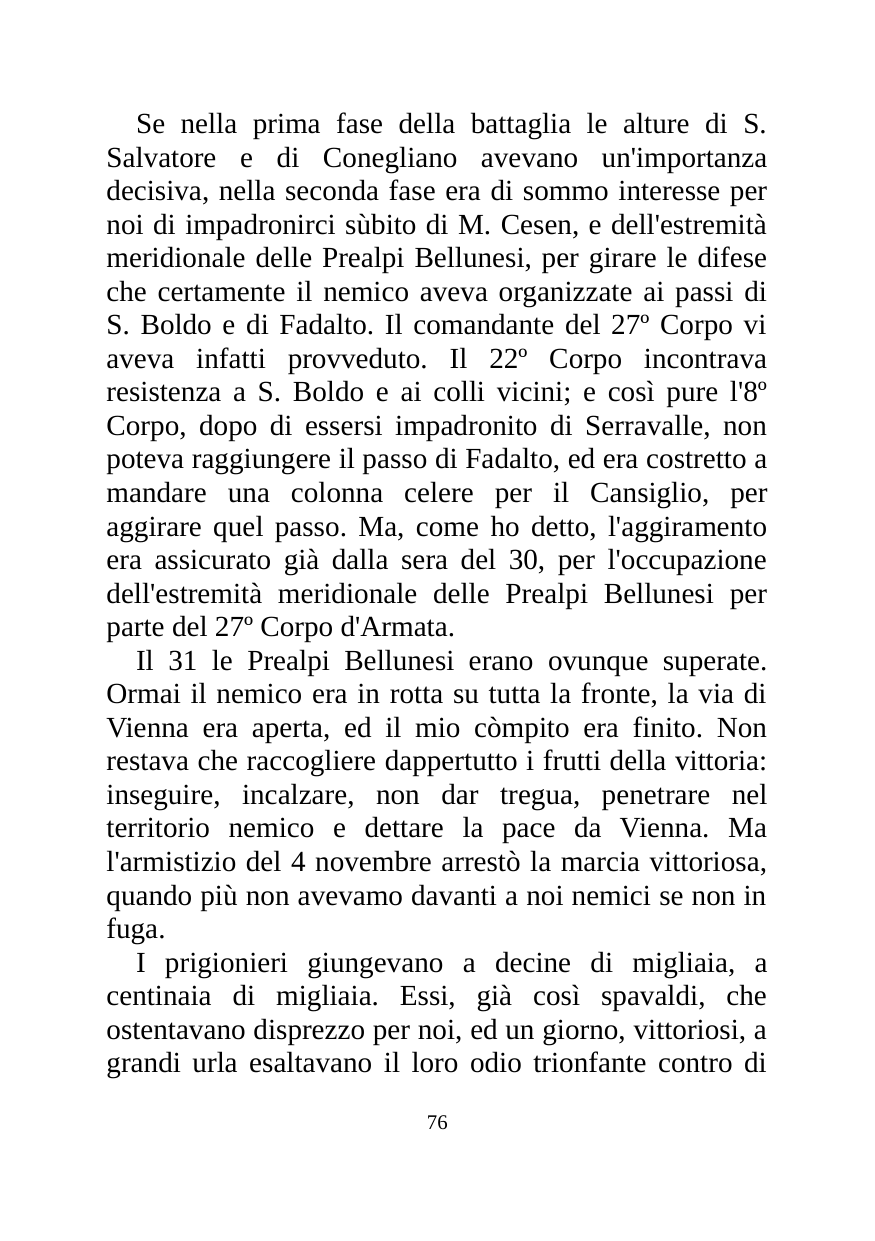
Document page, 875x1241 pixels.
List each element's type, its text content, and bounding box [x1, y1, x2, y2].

text I prigionieri giungevano a decine di migliaia, a centinaia di migliaia. Essi, già così spavaldi, che ostentavano disprezzo per noi, ed un giorno, vittoriosi, a grandi urla esaltavano il loro odio trionfante contro di [106, 945, 768, 1079]
text Il 31 le Prealpi Bellunesi erano ovunque superate. Ormai il nemico era in rotta su tutta la fronte, la via di Vienna era aperta, ed il mio còmpito era finito. Non restava che raccogliere dappertutto i frutti della vittoria: inseguire, incalzare, non dar tregua, penetrare nel territorio nemico e dettare la pace da Vienna. Ma l'armistizio del 4 novembre arrestò la marcia vittoriosa, quando più non avevamo davanti a noi nemici se non in fuga. [106, 643, 768, 945]
text Se nella prima fase della battaglia le alture di S. Salvatore e di Conegliano avevano un'importanza decisiva, nella seconda fase era di sommo interesse per noi di impadronirci sùbito di M. Cesen, e dell'estremità meridionale delle Prealpi Bellunesi, per girare le difese che certamente il nemico aveva organizzate ai passi di S. Boldo e di Fadalto. Il comandante del 27º Corpo vi aveva infatti provveduto. Il 22º Corpo incontrava resistenza a S. Boldo e ai colli vicini; e così pure l'8º Corpo, dopo di essersi impadronito di Serravalle, non poteva raggiungere il passo di Fadalto, ed era costretto a mandare una colonna celere per il Cansiglio, per aggirare quel passo. Ma, come ho detto, l'aggiramento era assicurato già dalla sera del 30, per l'occupazione dell'estremità meridionale delle Prealpi Bellunesi per parte del 27º Corpo d'Armata. [106, 106, 768, 643]
